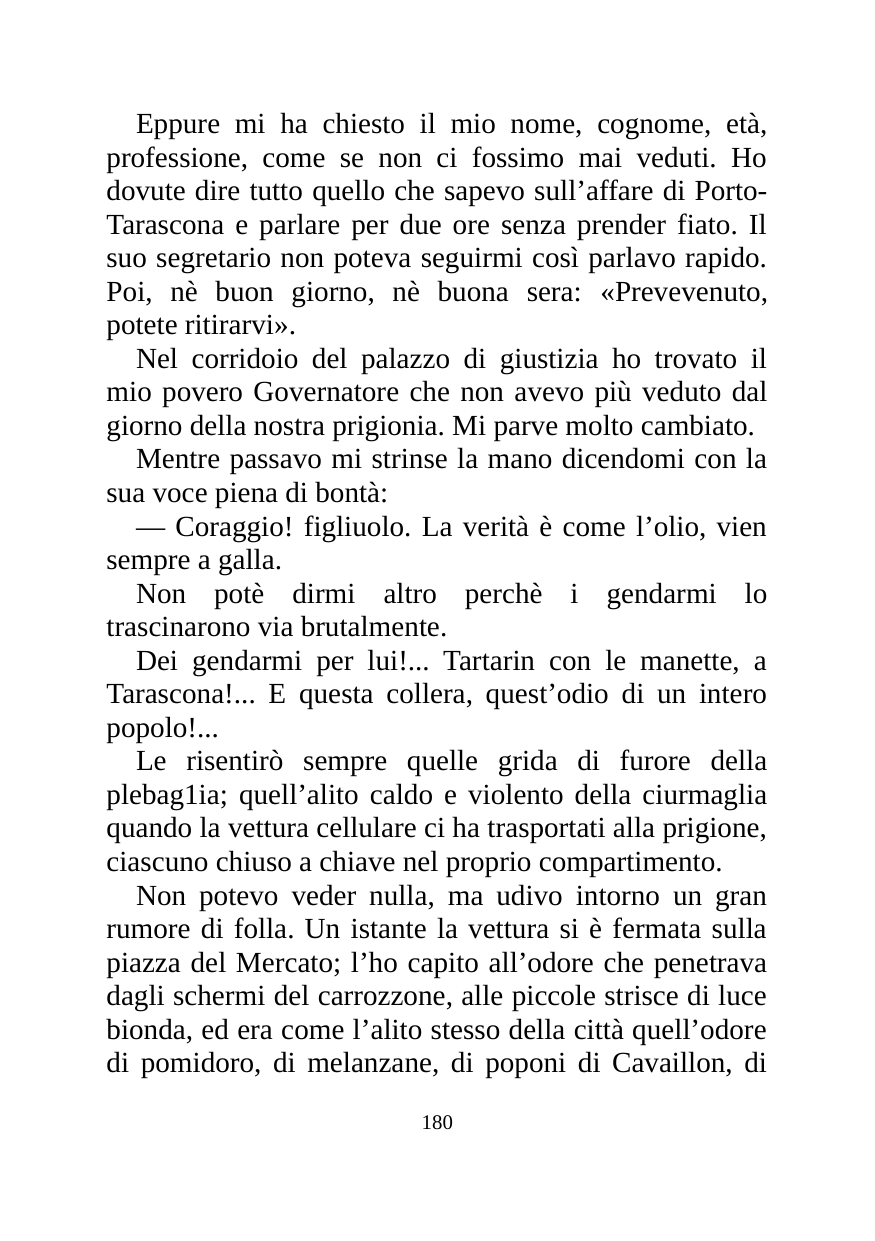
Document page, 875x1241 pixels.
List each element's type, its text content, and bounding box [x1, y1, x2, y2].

text Nel corridoio del palazzo di giustizia ho trovato il mio povero Governatore che non avevo più veduto dal giorno della nostra prigionia. Mi parve molto cambiato. [106, 341, 768, 442]
text Dei gendarmi per lui!... Tartarin con le manette, a Tarascona!... E questa collera, quest’odio di un intero popolo!... [106, 643, 768, 743]
text Eppure mi ha chiesto il mio nome, cognome, età, professione, come se non ci fossimo mai veduti. Ho dovute dire tutto quello che sapevo sull’affare di Porto-Tarascona e parlare per due ore senza prender fiato. Il suo segretario non poteva seguirmi così parlavo rapido. Poi, nè buon giorno, nè buona sera: «Prevevenuto, potete ritirarvi». [106, 106, 768, 341]
text Non potevo veder nulla, ma udivo intorno un gran rumore di folla. Un istante la vettura si è fermata sulla piazza del Mercato; l’ho capito all’odore che penetrava dagli schermi del carrozzone, alle piccole strisce di luce bionda, ed era come l’alito stesso della città quell’odore di pomidoro, di melanzane, di poponi di Cavaillon, di [106, 878, 768, 1079]
text Mentre passavo mi strinse la mano dicendomi con la sua voce piena di bontà: [106, 442, 768, 509]
text Le risentirò sempre quelle grida di furore della plebag1ia; quell’alito caldo e violento della ciurmaglia quando la vettura cellulare ci ha trasportati alla prigione, ciascuno chiuso a chiave nel proprio compartimento. [106, 743, 768, 878]
text Non potè dirmi altro perchè i gendarmi lo trascinarono via brutalmente. [106, 576, 768, 643]
text — Coraggio! figliuolo. La verità è come l’olio, vien sempre a galla. [106, 509, 768, 576]
